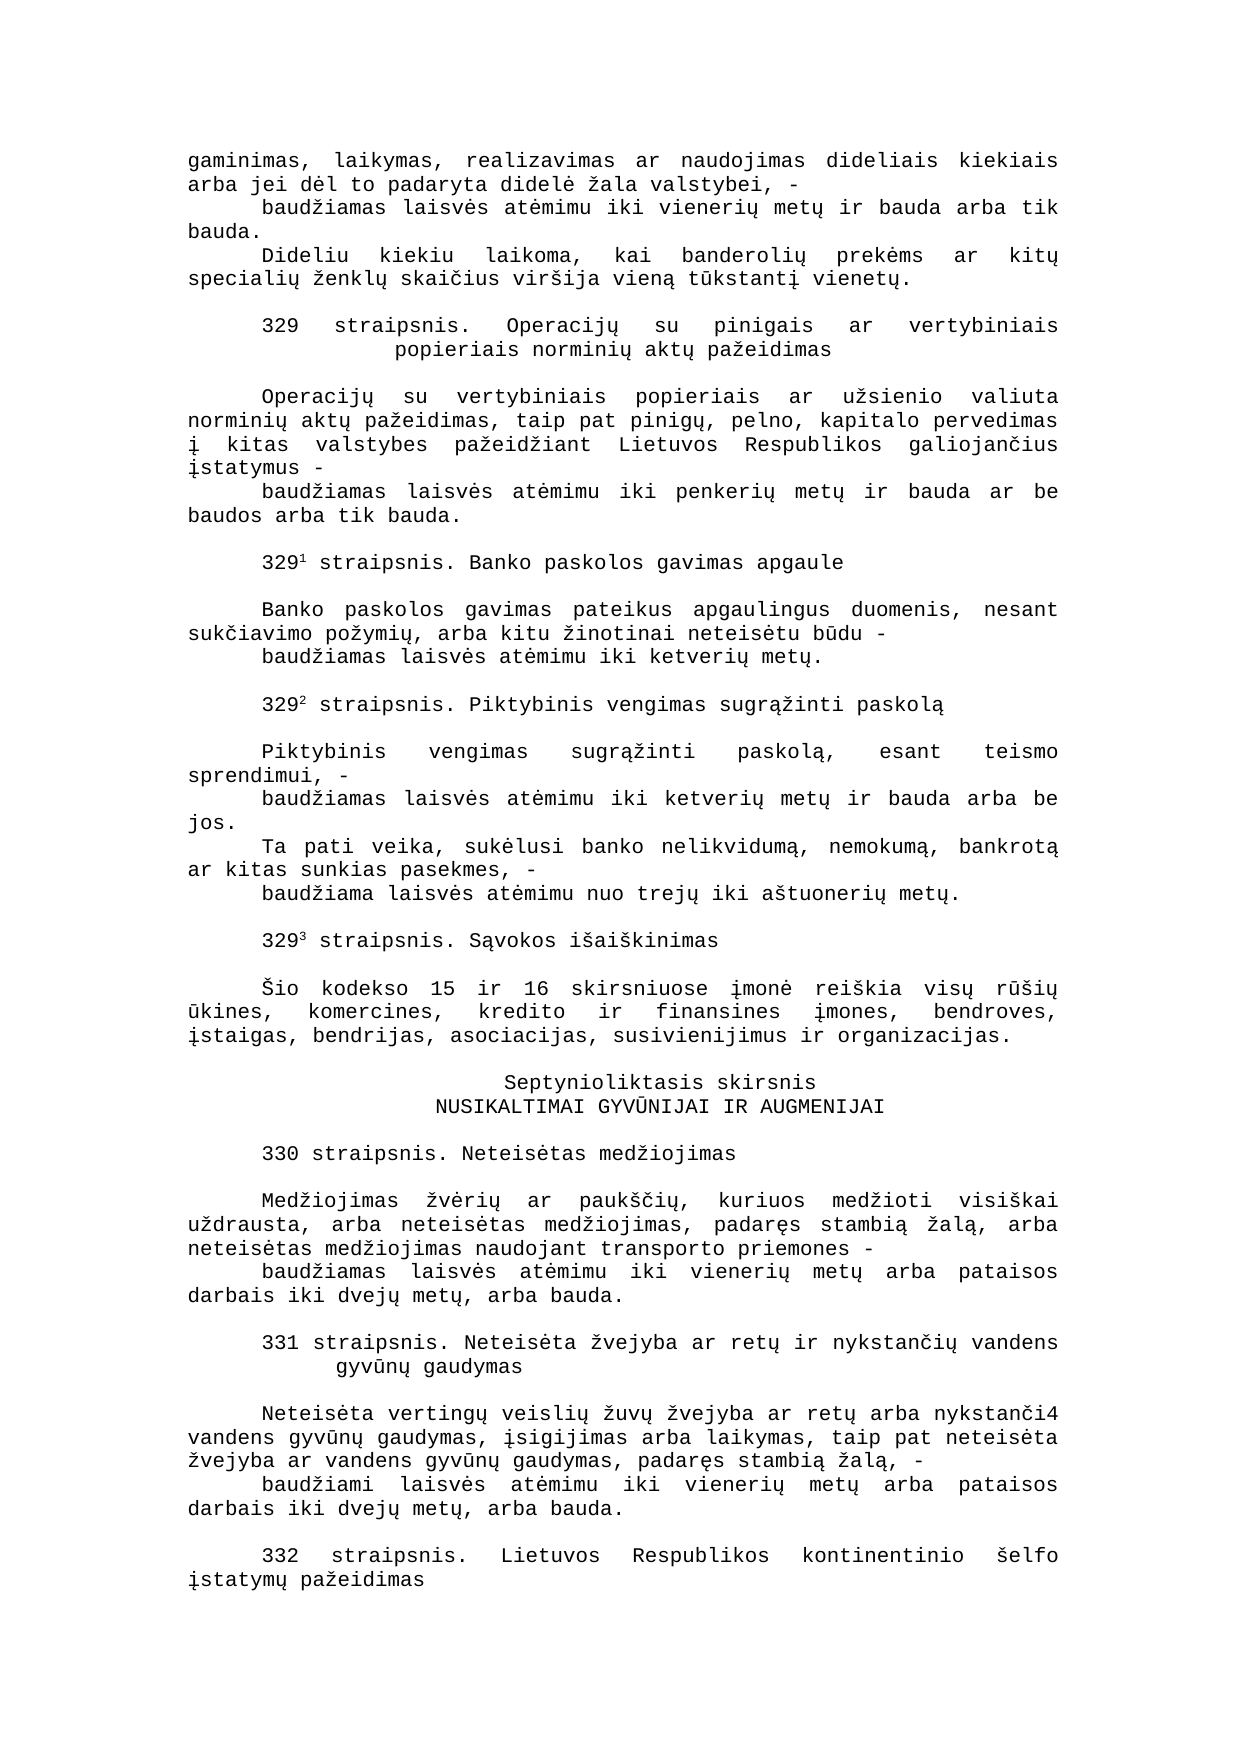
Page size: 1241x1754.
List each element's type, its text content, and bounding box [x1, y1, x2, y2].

text baudžiami laisvės atėmimu iki vienerių metų arba pataisos darbais iki dvejų metų, arba bauda. [187, 1474, 1059, 1521]
text Septynioliktasis skirsnis [187, 1072, 1059, 1096]
text baudžiamas laisvės atėmimu iki penkerių metų ir bauda ar be baudos arba tik bauda. [187, 481, 1059, 528]
text gaminimas, laikymas, realizavimas ar naudojimas dideliais kiekiais arba jei dėl to padaryta didelė žala valstybei, - [187, 150, 1059, 197]
text 331 straipsnis. Neteisėta žvejyba ar retų ir nykstančių vandens gyvūnų gaudymas [261, 1332, 1059, 1379]
text NUSIKALTIMAI GYVŪNIJAI IR AUGMENIJAI [187, 1096, 1059, 1119]
text Medžiojimas žvėrių ar paukščių, kuriuos medžioti visiškai uždrausta, arba neteisėtas medžiojimas, padaręs stambią žalą, arba neteisėtas medžiojimas naudojant transporto priemones - [187, 1190, 1059, 1261]
text 329 straipsnis. Operacijų su pinigais ar vertybiniais popieriais norminių aktų pažeidimas [261, 316, 1059, 363]
text baudžiama laisvės atėmimu nuo trejų iki aštuonerių metų. [187, 883, 1059, 907]
text Ta pati veika, sukėlusi banko nelikvidumą, nemokumą, bankrotą ar kitas sunkias pasekmes, - [187, 836, 1059, 883]
text Šio kodekso 15 ir 16 skirsniuose įmonė reiškia visų rūšių ūkines, komercines, kredito ir finansines įmones, bendroves, įstaigas, bendrijas, asociacijas, susivienijimus ir organizacijas. [187, 978, 1059, 1048]
text baudžiamas laisvės atėmimu iki ketverių metų. [187, 647, 1059, 670]
text 330 straipsnis. Neteisėtas medžiojimas [206, 1143, 1059, 1167]
text 3291 straipsnis. Banko paskolos gavimas apgaule [187, 552, 1059, 576]
text baudžiamas laisvės atėmimu iki vienerių metų ir bauda arba tik bauda. [187, 197, 1059, 244]
text Piktybinis vengimas sugrąžinti paskolą, esant teismo sprendimui, - [187, 741, 1059, 788]
text 3293 straipsnis. Sąvokos išaiškinimas [206, 930, 1059, 954]
text baudžiamas laisvės atėmimu iki ketverių metų ir bauda arba be jos. [187, 788, 1059, 836]
text 332 straipsnis. Lietuvos Respublikos kontinentinio šelfo įstatymų pažeidimas [187, 1545, 1059, 1592]
text 3292 straipsnis. Piktybinis vengimas sugrąžinti paskolą [187, 694, 1059, 717]
text baudžiamas laisvės atėmimu iki vienerių metų arba pataisos darbais iki dvejų metų, arba bauda. [187, 1261, 1059, 1309]
text Dideliu kiekiu laikoma, kai banderolių prekėms ar kitų specialių ženklų skaičius viršija vieną tūkstantį vienetų. [187, 244, 1059, 292]
text Banko paskolos gavimas pateikus apgaulingus duomenis, nesant sukčiavimo požymių, arba kitu žinotinai neteisėtu būdu - [187, 599, 1059, 647]
text Neteisėta vertingų veislių žuvų žvejyba ar retų arba nykstanči4 vandens gyvūnų gaudymas, įsigijimas arba laikymas, taip pat neteisėta žvejyba ar vandens gyvūnų gaudymas, padaręs stambią žalą, - [187, 1403, 1059, 1474]
text Operacijų su vertybiniais popieriais ar užsienio valiuta norminių aktų pažeidimas, taip pat pinigų, pelno, kapitalo pervedimas į kitas valstybes pažeidžiant Lietuvos Respublikos galiojančius įstatymus - [187, 386, 1059, 481]
